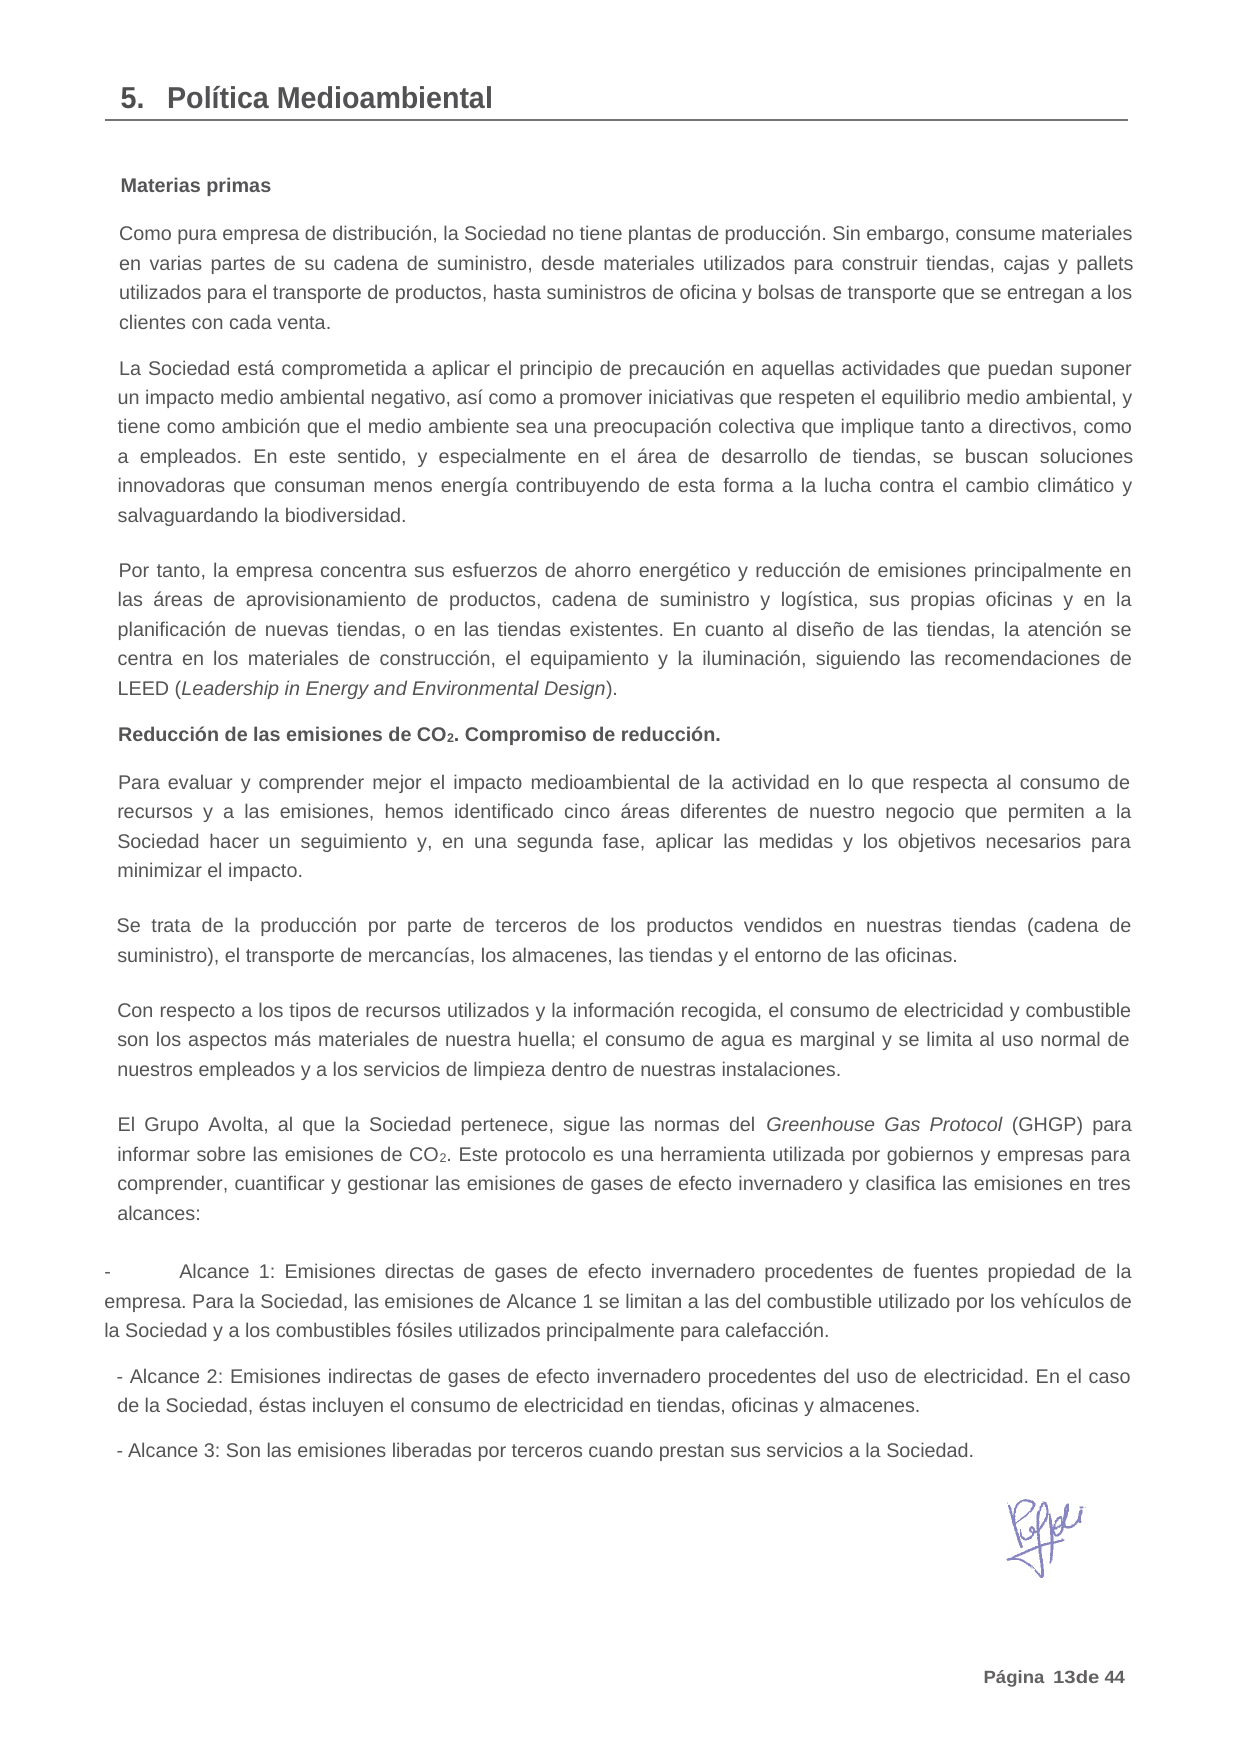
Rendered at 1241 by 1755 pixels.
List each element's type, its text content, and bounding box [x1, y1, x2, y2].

text La Sociedad está comprometida a aplicar el principio de precaución en aquellas actividades que puedan suponer un impacto medio ambiental negativo, así como a promover iniciativas que respeten el equilibrio medio ambiental, y tiene como ambición que el medio ambiente sea una preocupación colectiva que implique tanto a directivos, como a empleados. En este sentido, y especialmente en el área de desarrollo de tiendas, se buscan soluciones innovadoras que consuman menos energía contribuyendo de esta forma a la lucha contra el cambio climático y salvaguardando la biodiversidad. [117, 356, 1134, 526]
list Alcance 3: Son las emisiones liberadas por terceros cuando prestan sus servicios a la Sociedad. [116, 1438, 1151, 1461]
text Con respecto a los tipos de recursos utilizados y la información recogida, el consumo de electricidad y combustible son los aspectos más materiales de nuestra huella; el consumo de agua es marginal y se limita al uso normal de nuestros empleados y a los servicios de limpieza dentro de nuestras instalaciones. [117, 999, 1133, 1081]
list Alcance 1: Emisiones directas de gases de efecto invernadero procedentes de fuentes propiedad de la empresa. Para la Sociedad, las emisiones de Alcance 1 se limitan a las del combustible utilizado por los vehículos de la Sociedad y a los combustibles fósiles utilizados principalmente para calefacción. [104, 1260, 1133, 1342]
list Alcance 2: Emisiones indirectas de gases de efecto invernadero procedentes del uso de electricidad. En el caso de la Sociedad, éstas incluyen el consumo de electricidad en tiendas, oficinas y almacenes. [116, 1365, 1132, 1416]
text Se trata de la producción por parte de terceros de los productos vendidos en nuestras tiendas (cadena de suministro), el transporte de mercancías, los almacenes, las tiendas y el entorno de las oficinas. [116, 914, 1133, 966]
subtitle 5. Política Medioambiental [120, 80, 1151, 115]
text Para evaluar y comprender mejor el impacto medioambiental de la actividad en lo que respecta al consumo de recursos y a las emisiones, hemos identificado cinco áreas diferentes de nuestro negocio que permiten a la Sociedad hacer un seguimiento y, en una segunda fase, aplicar las medidas y los objetivos necesarios para minimizar el impacto. [117, 771, 1133, 882]
text Reducción de las emisiones de CO2. Compromiso de reducción. [118, 723, 1151, 745]
text El Grupo Avolta, al que la Sociedad pertenece, sigue las normas del Greenhouse Gas Protocol (GHGP) para informar sobre las emisiones de CO2. Este protocolo es una herramienta utilizada por gobiernos y empresas para comprender, cuantificar y gestionar las emisiones de gases de efecto invernadero y clasifica las emisiones en tres alcances: [117, 1113, 1132, 1224]
text Materias primas [120, 174, 1151, 197]
text Por tanto, la empresa concentra sus esfuerzos de ahorro energético y reducción de emisiones principalmente en las áreas de aprovisionamiento de productos, cadena de suministro y logística, sus propias oficinas y en la planificación de nuevas tiendas, o en las tiendas existentes. En cuanto al diseño de las tiendas, la atención se centra en los materiales de construcción, el equipamiento y la iluminación, siguiendo las recomendaciones de LEED (Leadership in Energy and Environmental Design). [117, 559, 1134, 699]
text Como pura empresa de distribución, la Sociedad no tiene plantas de producción. Sin embargo, consume materiales en varias partes de su cadena de suministro, desde materiales utilizados para construir tiendas, cajas y pallets utilizados para el transporte de productos, hasta suministros de oficina y bolsas de transporte que se entregan a los clientes con cada venta. [119, 222, 1135, 333]
